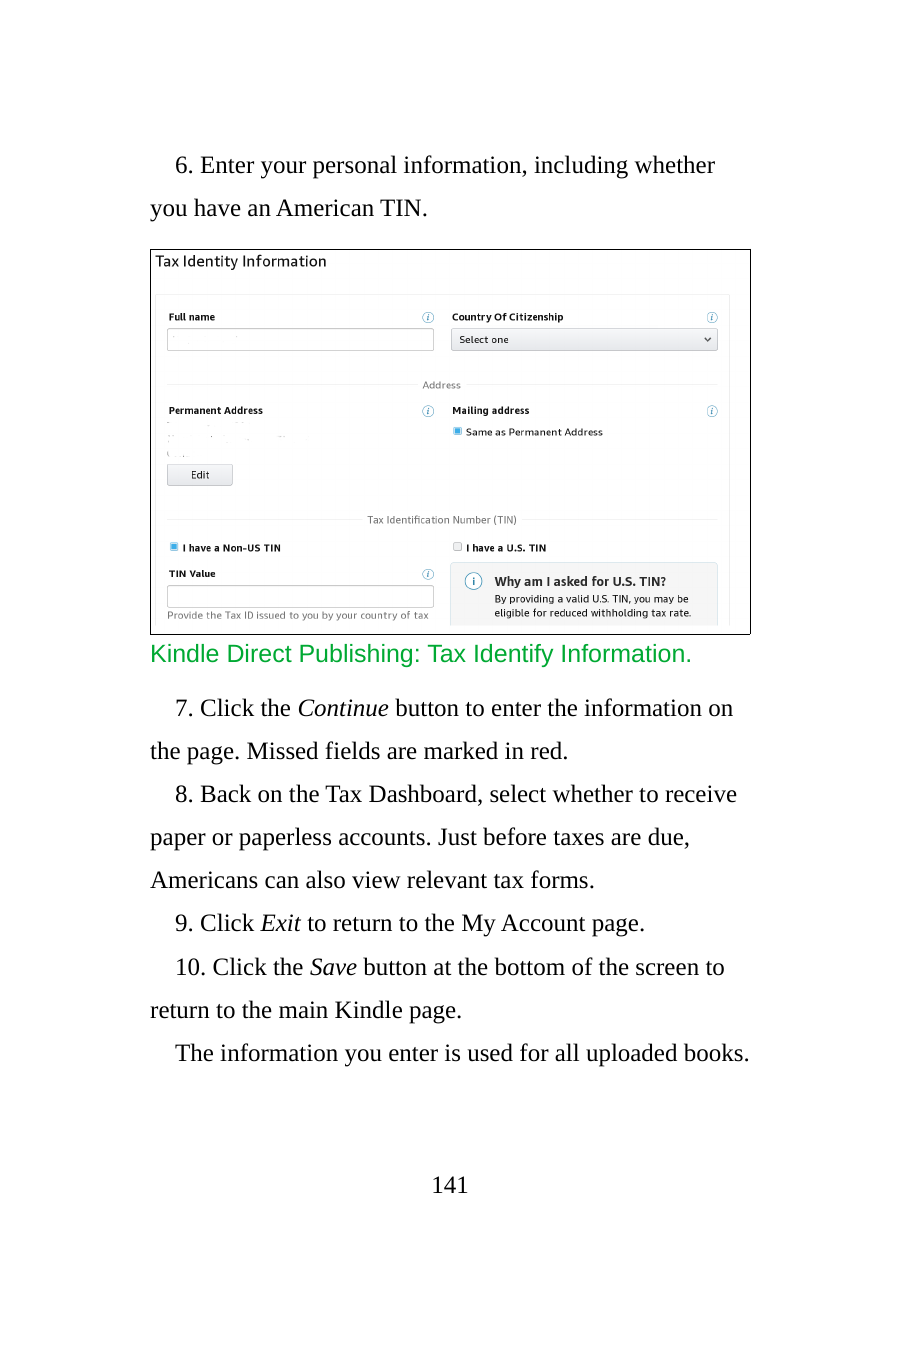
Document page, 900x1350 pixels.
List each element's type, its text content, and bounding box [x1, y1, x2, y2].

picture [151, 250, 750, 634]
text The information you enter is used for all uploaded books. [150, 1038, 750, 1067]
text 6. Enter your personal information, including whether you have an American TIN. [150, 150, 750, 222]
text Kindle Direct Publishing: Tax Identify Information. [150, 635, 750, 668]
text 10. Click the Save button at the bottom of the screen to return to the main Kindle page. [150, 952, 750, 1023]
text 9. Click Exit to return to the My Account page. [150, 908, 750, 937]
text 7. Click the Continue button to enter the information on the page. Missed fields are marked in red. [150, 693, 750, 765]
text 8. Back on the Tax Dashboard, select whether to receive paper or paperless accounts. Just before taxes are due, Americans can also view relevant tax forms. [150, 779, 750, 894]
